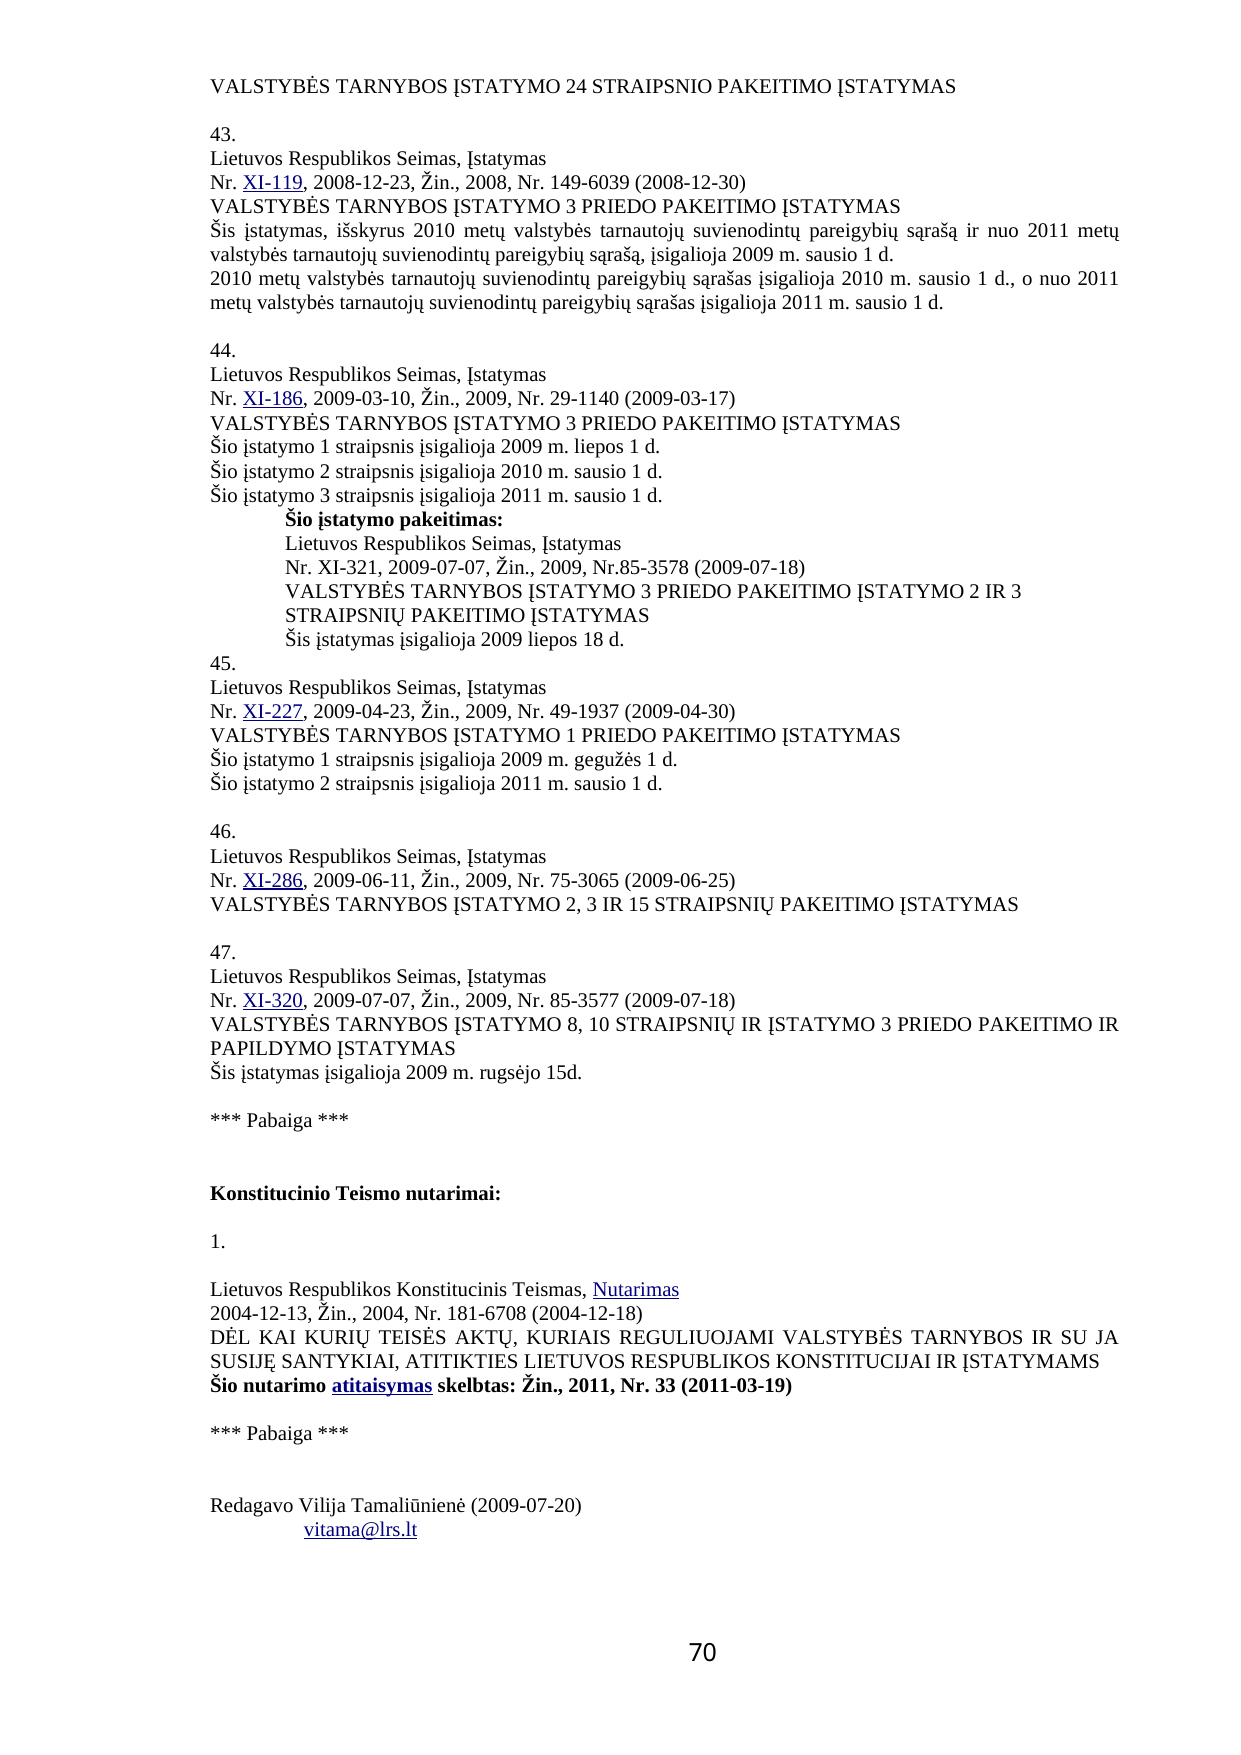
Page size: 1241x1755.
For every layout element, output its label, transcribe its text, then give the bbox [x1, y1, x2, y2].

text Šio įstatymo 2 straipsnis įsigalioja 2011 m. sausio 1 d. [210, 771, 1121, 795]
text Šio įstatymo 2 straipsnis įsigalioja 2010 m. sausio 1 d. [210, 458, 1120, 483]
text 2010 metų valstybės tarnautojų suvienodintų pareigybių sąrašas įsigalioja 2010 m. sausio 1 d., o nuo 2011 metų valstybės tarnautojų suvienodintų pareigybių sąrašas įsigalioja 2011 m. sausio 1 d. [210, 266, 1120, 314]
text VALSTYBĖS TARNYBOS ĮSTATYMO 3 PRIEDO PAKEITIMO ĮSTATYMAS [210, 410, 1120, 434]
text Lietuvos Respublikos Seimas, Įstatymas [210, 675, 1120, 699]
text DĖL KAI KURIŲ TEISĖS AKTŲ, KURIAIS REGULIUOJAMI VALSTYBĖS TARNYBOS IR SU JA SUSIJĘ SANTYKIAI, ATITIKTIES LIETUVOS RESPUBLIKOS KONSTITUCIJAI IR ĮSTATYMAMS [210, 1325, 1120, 1373]
text Lietuvos Respublikos Konstitucinis Teismas, Nutarimas [210, 1277, 1120, 1301]
text *** Pabaiga *** [210, 1421, 1120, 1445]
text Šio įstatymo pakeitimas: [210, 507, 1120, 531]
text Šis įstatymas, išskyrus 2010 metų valstybės tarnautojų suvienodintų pareigybių sąrašą ir nuo 2011 metų valstybės tarnautojų suvienodintų pareigybių sąrašą, įsigalioja 2009 m. sausio 1 d. [210, 218, 1120, 266]
text Lietuvos Respublikos Seimas, Įstatymas [210, 843, 1120, 868]
text 2004-12-13, Žin., 2004, Nr. 181-6708 (2004-12-18) [210, 1301, 1120, 1325]
text Lietuvos Respublikos Seimas, Įstatymas [210, 146, 1120, 170]
text 1. [210, 1228, 1120, 1253]
text Redagavo Vilija Tamaliūnienė (2009-07-20) [210, 1493, 1120, 1517]
text Nr. XI-186, 2009-03-10, Žin., 2009, Nr. 29-1140 (2009-03-17) [210, 386, 1120, 410]
text Šis įstatymas įsigalioja 2009 m. rugsėjo 15d. [210, 1060, 1120, 1084]
text 46. [210, 819, 1120, 843]
text VALSTYBĖS TARNYBOS ĮSTATYMO 8, 10 STRAIPSNIŲ IR ĮSTATYMO 3 PRIEDO PAKEITIMO IR PAPILDYMO ĮSTATYMAS [210, 1012, 1120, 1060]
text 44. [210, 338, 1120, 362]
text vitama@lrs.lt [210, 1517, 1120, 1541]
text Nr. XI-320, 2009-07-07, Žin., 2009, Nr. 85-3577 (2009-07-18) [210, 988, 1120, 1012]
text VALSTYBĖS TARNYBOS ĮSTATYMO 1 PRIEDO PAKEITIMO ĮSTATYMAS [210, 723, 1120, 747]
text Šio įstatymo 3 straipsnis įsigalioja 2011 m. sausio 1 d. [210, 483, 1120, 507]
text Lietuvos Respublikos Seimas, Įstatymas [210, 964, 1120, 988]
text Nr. XI-227, 2009-04-23, Žin., 2009, Nr. 49-1937 (2009-04-30) [210, 699, 1120, 723]
text Nr. XI-321, 2009-07-07, Žin., 2009, Nr.85-3578 (2009-07-18) [210, 555, 1120, 579]
text 47. [210, 940, 1120, 964]
text Konstitucinio Teismo nutarimai: [210, 1180, 1120, 1204]
text *** Pabaiga *** [210, 1108, 1120, 1132]
text VALSTYBĖS TARNYBOS ĮSTATYMO 3 PRIEDO PAKEITIMO ĮSTATYMO 2 IR 3 STRAIPSNIŲ PAKEITIMO ĮSTATYMAS [285, 579, 1120, 627]
text VALSTYBĖS TARNYBOS ĮSTATYMO 3 PRIEDO PAKEITIMO ĮSTATYMAS [210, 194, 1120, 218]
text VALSTYBĖS TARNYBOS ĮSTATYMO 2, 3 IR 15 STRAIPSNIŲ PAKEITIMO ĮSTATYMAS [210, 892, 1120, 916]
text Šio įstatymo 1 straipsnis įsigalioja 2009 m. liepos 1 d. [210, 434, 1120, 458]
text VALSTYBĖS TARNYBOS ĮSTATYMO 24 STRAIPSNIO PAKEITIMO ĮSTATYMAS [210, 73, 1120, 98]
text 45. [210, 651, 1120, 675]
text Šis įstatymas įsigalioja 2009 liepos 18 d. [285, 627, 1120, 651]
text 43. [210, 122, 1120, 146]
text Šio įstatymo 1 straipsnis įsigalioja 2009 m. gegužės 1 d. [210, 747, 1121, 771]
text Šio nutarimo atitaisymas skelbtas: Žin., 2011, Nr. 33 (2011-03-19) [210, 1373, 1120, 1397]
text Nr. XI-286, 2009-06-11, Žin., 2009, Nr. 75-3065 (2009-06-25) [210, 868, 1120, 892]
text Lietuvos Respublikos Seimas, Įstatymas [210, 531, 1120, 555]
text Nr. XI-119, 2008-12-23, Žin., 2008, Nr. 149-6039 (2008-12-30) [210, 170, 1120, 194]
text Lietuvos Respublikos Seimas, Įstatymas [210, 362, 1120, 386]
